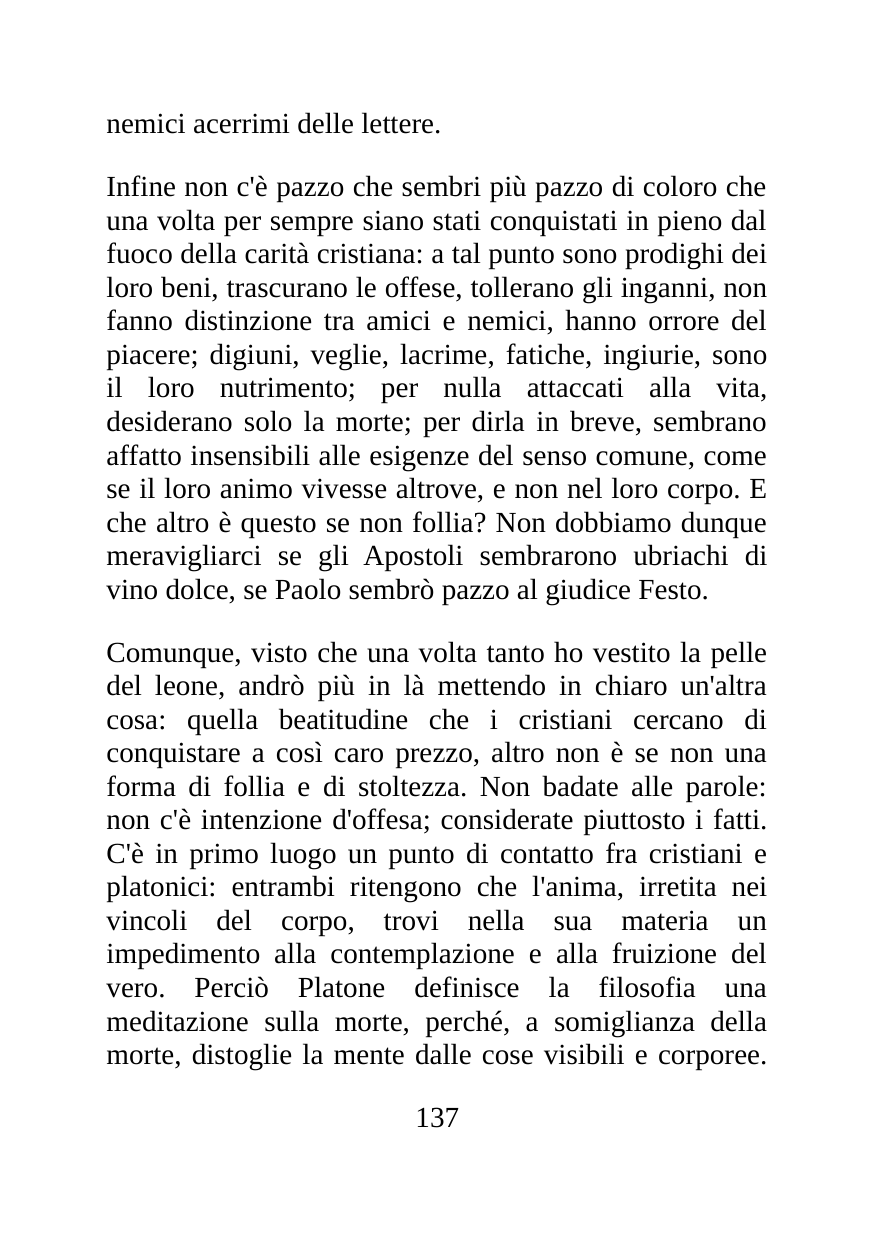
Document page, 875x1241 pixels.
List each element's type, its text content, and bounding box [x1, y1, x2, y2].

text Infine non c'è pazzo che sembri più pazzo di coloro che una volta per sempre siano stati conquistati in pieno dal fuoco della carità cristiana: a tal punto sono prodighi dei loro beni, trascurano le offese, tollerano gli inganni, non fanno distinzione tra amici e nemici, hanno orrore del piacere; digiuni, veglie, lacrime, fatiche, ingiurie, sono il loro nutrimento; per nulla attaccati alla vita, desiderano solo la morte; per dirla in breve, sembrano affatto insensibili alle esigenze del senso comune, come se il loro animo vivesse altrove, e non nel loro corpo. E che altro è questo se non follia? Non dobbiamo dunque meravigliarci se gli Apostoli sembrarono ubriachi di vino dolce, se Paolo sembrò pazzo al giudice Festo. [106, 169, 768, 605]
text nemici acerrimi delle lettere. [106, 106, 768, 140]
text Comunque, visto che una volta tanto ho vestito la pelle del leone, andrò più in là mettendo in chiaro un'altra cosa: quella beatitudine che i cristiani cercano di conquistare a così caro prezzo, altro non è se non una forma di follia e di stoltezza. Non badate alle parole: non c'è intenzione d'offesa; considerate piuttosto i fatti. C'è in primo luogo un punto di contatto fra cristiani e platonici: entrambi ritengono che l'anima, irretita nei vincoli del corpo, trovi nella sua materia un impedimento alla contemplazione e alla fruizione del vero. Perciò Platone definisce la filosofia una meditazione sulla morte, perché, a somiglianza della morte, distoglie la mente dalle cose visibili e corporee. [106, 635, 768, 1071]
